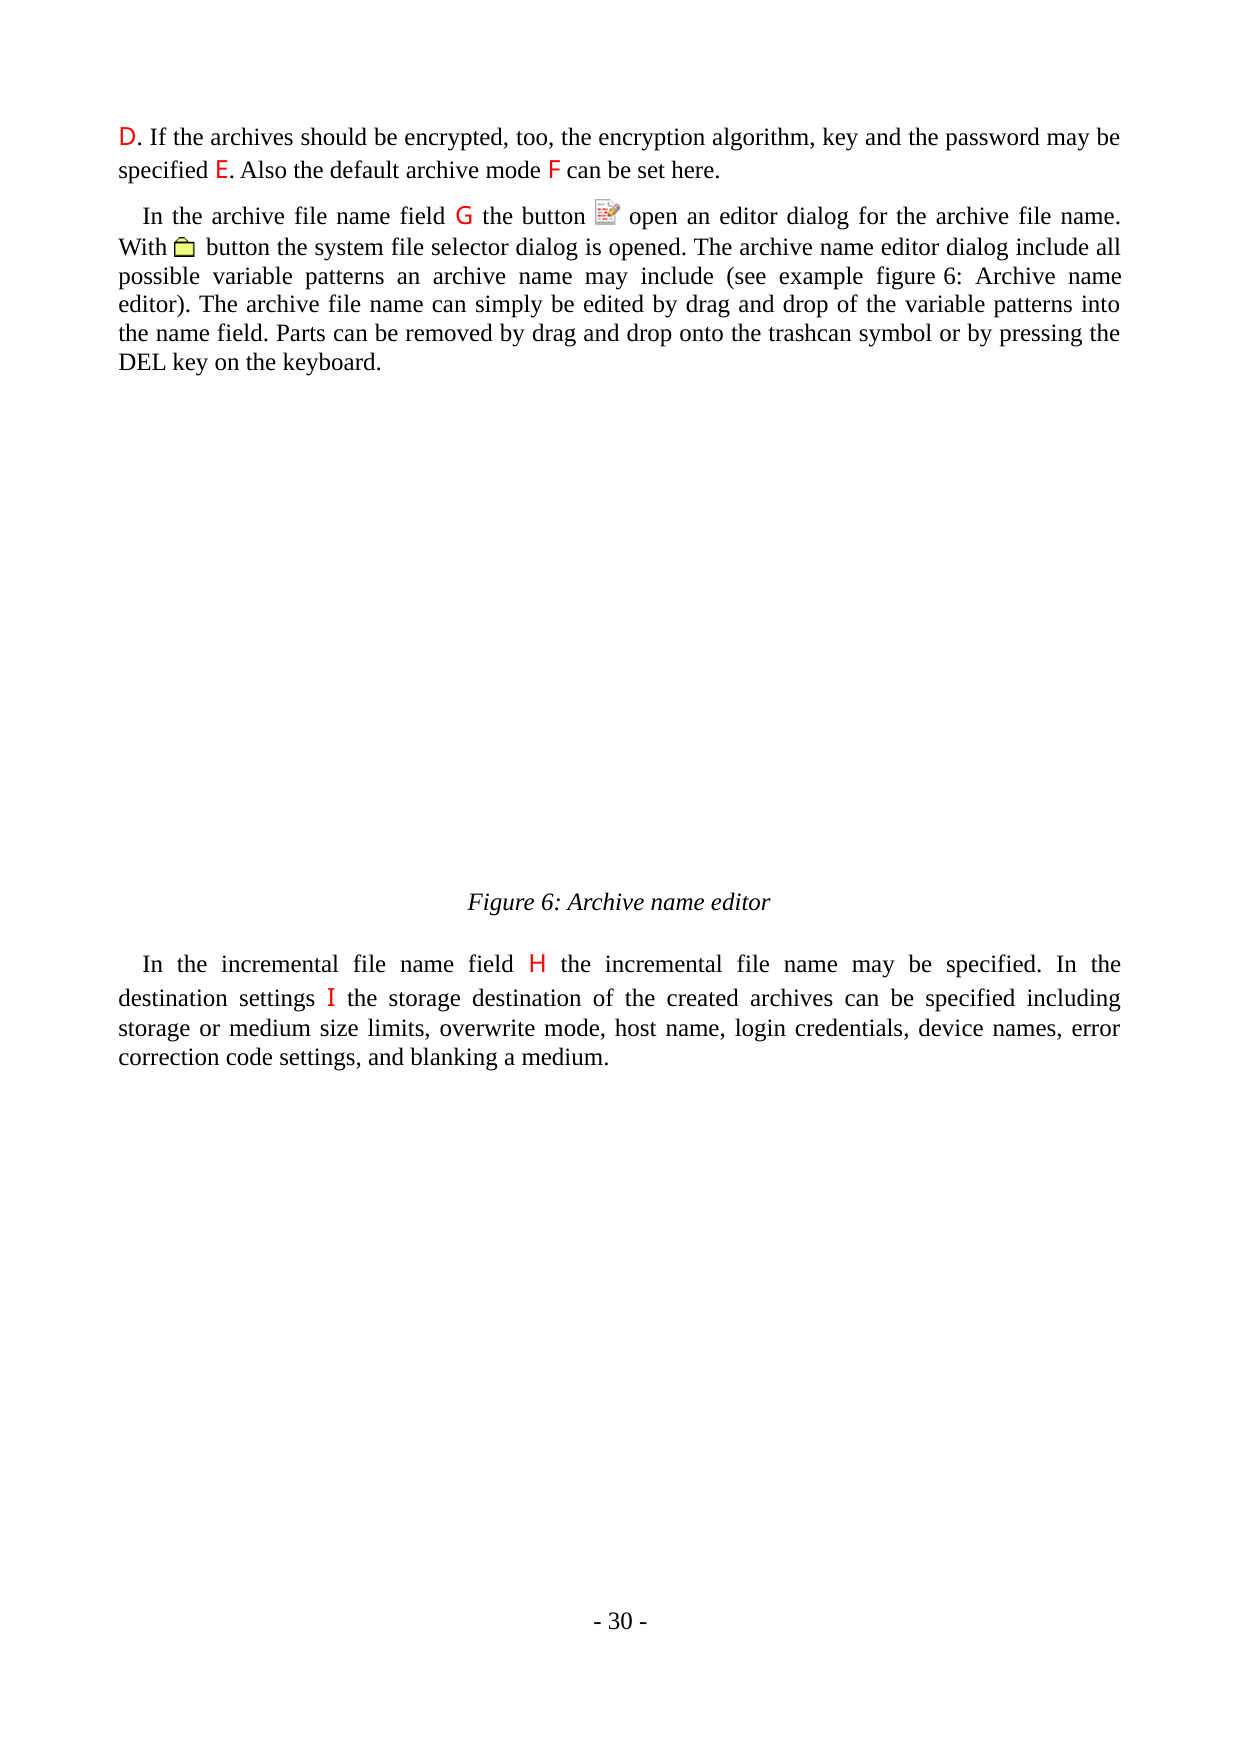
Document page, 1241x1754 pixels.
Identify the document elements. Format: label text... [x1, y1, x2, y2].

text In the archive file name field G the button open an editor dialog for the archive file name. With button the system file selector dialog is opened. The archive name editor dialog include all possible variable patterns an archive name may include (see example figure 6: Archive name editor). The archive file name can simply be edited by drag and drop of the variable patterns into the name field. Parts can be removed by drag and drop onto the trashcan symbol or by pressing the DEL key on the keyboard. [118, 198, 1122, 376]
text In the incremental file name field H the incremental file name may be specified. In the destination settings I the storage destination of the created archives can be specified including storage or medium size limits, overwrite mode, host name, login credentials, device names, error correction code settings, and blanking a medium. [118, 388, 1122, 1071]
text Figure 6: Archive name editor [289, 424, 951, 916]
picture [174, 237, 199, 257]
picture [595, 199, 621, 225]
text D. If the archives should be encrypted, too, the encryption algorithm, key and the password may be specified E. Also the default archive mode F can be set here. [118, 118, 1122, 186]
